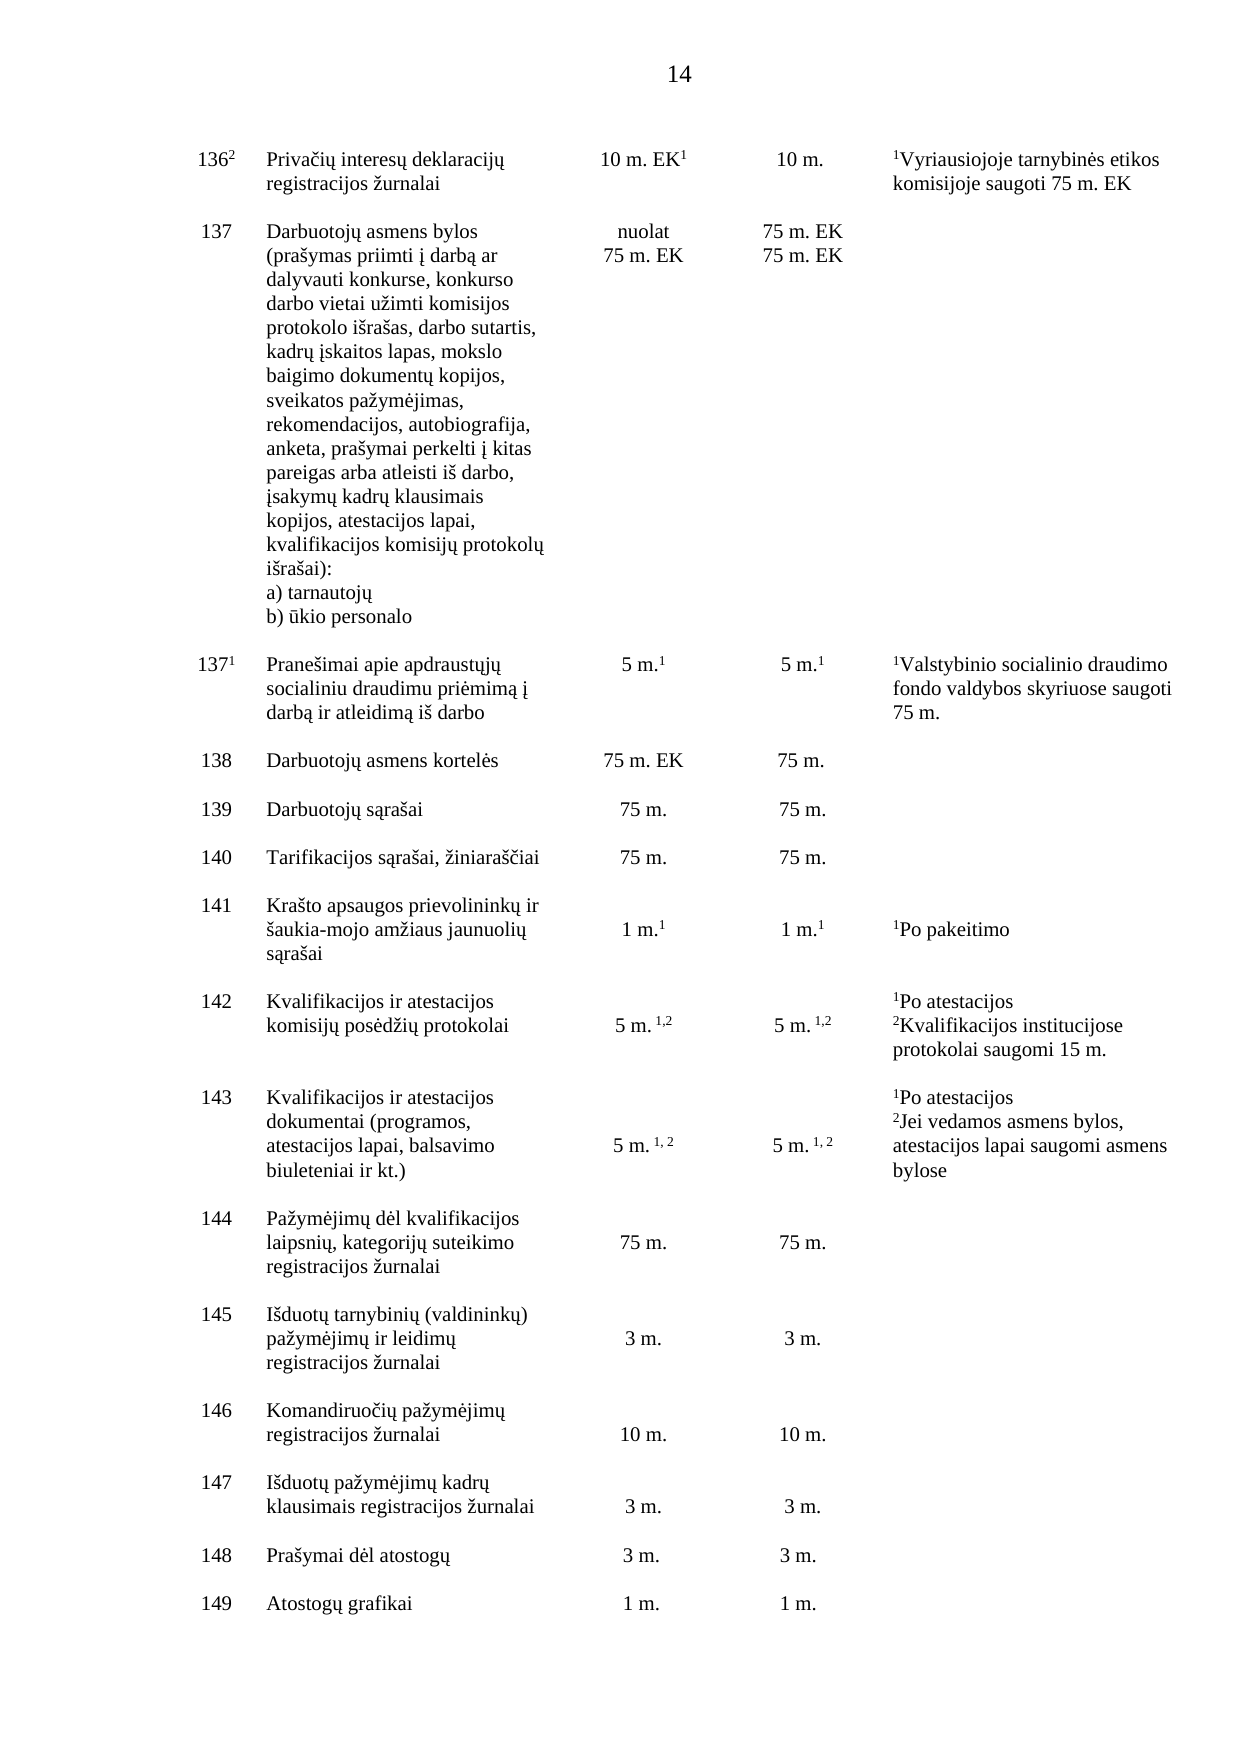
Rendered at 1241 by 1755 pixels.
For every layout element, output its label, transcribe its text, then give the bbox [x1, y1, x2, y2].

table_cell [1198, 989, 1202, 1061]
table_cell [1198, 965, 1202, 989]
table_cell [255, 628, 563, 652]
table_cell [1211, 749, 1219, 772]
table_cell 146 [177, 1398, 255, 1446]
table_cell Darbuotojų sąrašai [255, 797, 563, 821]
table_cell [724, 724, 881, 748]
table_cell [1203, 1085, 1207, 1182]
table_cell [1189, 628, 1193, 652]
table_cell [1203, 652, 1207, 724]
table_cell [1198, 749, 1202, 772]
table_cell 1 m. [719, 1591, 877, 1615]
table_cell [177, 118, 255, 147]
table_cell [881, 845, 1189, 869]
table_cell [1198, 724, 1202, 748]
table_cell [724, 1278, 881, 1302]
table_cell [1203, 989, 1207, 1061]
table_cell Atostogų grafikai [255, 1591, 563, 1615]
table_cell [881, 219, 1189, 628]
table_cell [881, 749, 1189, 772]
table_cell [1198, 1061, 1202, 1085]
table_cell [1198, 797, 1202, 821]
table_cell [1198, 118, 1202, 147]
table_cell [724, 869, 881, 893]
table_cell [255, 1519, 563, 1542]
table_cell 10 m. EK1 [563, 147, 724, 195]
table_cell [1207, 893, 1211, 965]
table_cell [1194, 147, 1198, 195]
table_cell 3 m. [563, 1302, 724, 1374]
table_cell [881, 195, 1189, 219]
table_cell [1189, 1085, 1193, 1182]
table_cell [881, 1206, 1211, 1278]
table_cell 5 m. 1, 2 [563, 1085, 724, 1182]
table_cell [1198, 1085, 1202, 1182]
table_cell [881, 118, 1189, 147]
table_cell [1203, 965, 1207, 989]
table_cell [1194, 965, 1198, 989]
table_cell 75 m. [563, 797, 724, 821]
table_cell [177, 1567, 255, 1591]
table_cell 75 m. [724, 845, 881, 869]
table_cell [177, 1278, 255, 1302]
table_cell [177, 821, 255, 845]
table_cell [255, 724, 563, 748]
table_cell [881, 1446, 1211, 1470]
table_cell 75 m. EK 75 m. EK [724, 219, 881, 628]
table_cell [1203, 118, 1207, 147]
table_cell [255, 1567, 563, 1591]
table_cell [177, 1182, 255, 1206]
table_cell 75 m. EK [563, 749, 724, 772]
table_cell [1211, 195, 1219, 219]
table_cell [563, 1374, 724, 1398]
table_cell [1189, 893, 1193, 965]
table_cell [1194, 845, 1198, 869]
table_cell [1194, 749, 1198, 772]
table_cell [1207, 797, 1211, 821]
table_cell [1211, 773, 1219, 797]
table_cell [1211, 1519, 1219, 1542]
table_cell 1Po pakeitimo [881, 893, 1189, 965]
table_cell [1211, 1470, 1219, 1518]
table_cell [1189, 821, 1193, 845]
table_cell [1211, 1446, 1219, 1470]
table_cell [881, 821, 1189, 845]
table_cell [1194, 1061, 1198, 1085]
table_cell [1211, 845, 1219, 869]
table_cell [1211, 1302, 1219, 1374]
table_cell 10 m. [563, 1398, 724, 1446]
table_cell [724, 1182, 881, 1206]
table_cell [1189, 147, 1193, 195]
table_cell [177, 1061, 255, 1085]
table_cell [724, 1061, 881, 1085]
table_cell [1203, 749, 1207, 772]
table_cell [1207, 652, 1211, 724]
table_cell 5 m.1 [724, 652, 881, 724]
table_cell 137 [177, 219, 255, 628]
table_cell [1189, 989, 1193, 1061]
table_cell [877, 1567, 1219, 1591]
table_cell 5 m. 1,2 [724, 989, 881, 1061]
table_cell [255, 1446, 563, 1470]
table_cell [1207, 1085, 1211, 1182]
table_cell 75 m. [724, 749, 881, 772]
table_cell 142 [177, 989, 255, 1061]
table_cell [1207, 845, 1211, 869]
table_cell Darbuotojų asmens kortelės [255, 749, 563, 772]
table_cell [877, 1543, 1219, 1567]
table_cell [1189, 219, 1193, 628]
table_cell [1203, 195, 1207, 219]
table_cell [881, 797, 1189, 821]
table_cell 138 [177, 749, 255, 772]
table_cell [724, 1519, 881, 1542]
table_cell 148 [177, 1543, 255, 1567]
table_cell [724, 965, 881, 989]
table_cell Išduotų pažymėjimų kadrų klausimais registracijos žurnalai [255, 1470, 563, 1518]
table_cell 75 m. [563, 1206, 724, 1278]
table_cell [1189, 1061, 1193, 1085]
table_cell [1194, 1085, 1198, 1182]
table_cell 1Valstybinio socialinio draudimo fondo valdybos skyriuose saugoti 75 m. [881, 652, 1189, 724]
table_cell [724, 773, 881, 797]
table_cell [255, 118, 563, 147]
table_cell [1194, 118, 1198, 147]
table_cell 1 m.1 [563, 893, 724, 965]
table_cell [1198, 652, 1202, 724]
table_cell [1211, 147, 1219, 195]
table_cell [563, 724, 724, 748]
table_cell [1211, 869, 1219, 893]
table_cell [1211, 965, 1219, 989]
table_cell 149 [177, 1591, 255, 1615]
table_cell [1194, 773, 1198, 797]
table_cell [1203, 1061, 1207, 1085]
table_cell [724, 821, 881, 845]
table_cell Kvalifikacijos ir atestacijos dokumentai (programos, atestacijos lapai, balsavimo biuleteniai ir kt.) [255, 1085, 563, 1182]
table_cell [1198, 628, 1202, 652]
table_cell [1203, 147, 1207, 195]
table_cell 140 [177, 845, 255, 869]
table_cell [1211, 1398, 1219, 1446]
table_cell [1194, 195, 1198, 219]
table_cell [881, 724, 1189, 748]
table_cell [1203, 219, 1207, 628]
table_cell [1189, 797, 1193, 821]
table_cell 5 m. 1, 2 [724, 1085, 881, 1182]
table_cell [1211, 989, 1219, 1061]
table_cell [1203, 773, 1207, 797]
table_cell [563, 821, 724, 845]
table_cell [1207, 1061, 1211, 1085]
table_cell [1198, 195, 1202, 219]
table_cell [1211, 1278, 1219, 1302]
table_cell 1Vyriausiojoje tarnybinės etikos komisijoje saugoti 75 m. EK [881, 147, 1189, 195]
table_cell [1207, 147, 1211, 195]
table_cell [1189, 118, 1193, 147]
table_cell Pranešimai apie apdraustųjų socialiniu draudimu priėmimą į darbą ir atleidimą iš darbo [255, 652, 563, 724]
table_cell [255, 195, 563, 219]
table_cell 3 m. [724, 1302, 881, 1374]
table_cell [881, 1182, 1211, 1206]
table_cell 1 m.1 [724, 893, 881, 965]
table_cell 75 m. [563, 845, 724, 869]
table_cell [1194, 628, 1198, 652]
table_cell [1211, 724, 1219, 748]
table_cell 1Po atestacijos 2Jei vedamos asmens bylos, atestacijos lapai saugomi asmens bylose [881, 1085, 1189, 1182]
table_cell 144 [177, 1206, 255, 1278]
table_cell 10 m. [724, 1398, 881, 1446]
table_cell 3 m. [719, 1543, 877, 1567]
table_cell [1198, 147, 1202, 195]
table_cell 145 [177, 1302, 255, 1374]
table_cell [1211, 118, 1219, 147]
table_cell [1207, 965, 1211, 989]
table_cell [1211, 628, 1219, 652]
table_cell [1198, 845, 1202, 869]
table_cell [563, 1182, 724, 1206]
table_cell [177, 1519, 255, 1542]
table_cell [1189, 749, 1193, 772]
table_cell [1194, 989, 1198, 1061]
table_cell [1207, 749, 1211, 772]
table_cell [563, 118, 724, 147]
table_cell [881, 1470, 1211, 1518]
table_cell Išduotų tarnybinių (valdininkų) pažymėjimų ir leidimų registracijos žurnalai [255, 1302, 563, 1374]
table_cell [881, 1278, 1211, 1302]
table_cell [1194, 797, 1198, 821]
table_cell Tarifikacijos sąrašai, žiniaraščiai [255, 845, 563, 869]
table_cell [1207, 219, 1211, 628]
table_cell [881, 869, 1189, 893]
table_cell [1207, 724, 1211, 748]
table_cell [1198, 869, 1202, 893]
table_cell [881, 628, 1189, 652]
table_cell 139 [177, 797, 255, 821]
table_cell 5 m.1 [563, 652, 724, 724]
table_cell [1189, 869, 1193, 893]
table_cell [1203, 797, 1207, 821]
table_cell 3 m. [724, 1470, 881, 1518]
table_cell 3 m. [563, 1470, 724, 1518]
table_cell [1211, 821, 1219, 845]
table_cell [563, 1567, 719, 1591]
table_cell Pažymėjimų dėl kvalifikacijos laipsnių, kategorijų suteikimo registracijos žurnalai [255, 1206, 563, 1278]
table_cell [724, 1374, 881, 1398]
table_cell [563, 1278, 724, 1302]
table_cell [1189, 773, 1193, 797]
table_cell nuolat 75 m. EK [563, 219, 724, 628]
table_cell Krašto apsaugos prievolininkų ir šaukia-mojo amžiaus jaunuolių sąrašai [255, 893, 563, 965]
table_cell [255, 869, 563, 893]
table_cell [1194, 869, 1198, 893]
table_cell 141 [177, 893, 255, 965]
table_cell [1211, 1206, 1219, 1278]
table_cell 75 m. [724, 1206, 881, 1278]
table_cell 1362 [177, 147, 255, 195]
table_cell [724, 118, 881, 147]
table_cell Prašymai dėl atostogų [255, 1543, 563, 1567]
table_cell [563, 869, 724, 893]
table_cell [177, 724, 255, 748]
table_cell [724, 628, 881, 652]
table_cell 5 m. 1,2 [563, 989, 724, 1061]
table_cell [724, 195, 881, 219]
table_cell [1198, 773, 1202, 797]
table_cell Privačių interesų deklaracijų registracijos žurnalai [255, 147, 563, 195]
table_cell [1211, 652, 1219, 724]
table_cell [881, 1374, 1211, 1398]
table_cell [1207, 989, 1211, 1061]
table_cell 1Po atestacijos 2Kvalifikacijos institucijose protokolai saugomi 15 m. [881, 989, 1189, 1061]
table_cell 1 m. [563, 1591, 719, 1615]
table_cell [719, 1567, 877, 1591]
table_cell [1207, 773, 1211, 797]
table_cell [563, 628, 724, 652]
table_cell [177, 628, 255, 652]
table_cell [1189, 724, 1193, 748]
table_cell [177, 195, 255, 219]
table_cell [1194, 821, 1198, 845]
table_cell [1194, 893, 1198, 965]
table_cell [255, 821, 563, 845]
table_cell [1211, 219, 1219, 628]
table_cell [177, 773, 255, 797]
table_cell [177, 1446, 255, 1470]
table_cell [1211, 797, 1219, 821]
table_cell [255, 1278, 563, 1302]
table_cell [1211, 1182, 1219, 1206]
table_cell 143 [177, 1085, 255, 1182]
table_cell [881, 1519, 1211, 1542]
table_cell [1203, 869, 1207, 893]
table_cell [1194, 219, 1198, 628]
table_cell [177, 965, 255, 989]
table_cell [1211, 1374, 1219, 1398]
table_cell [881, 1061, 1189, 1085]
table_cell 3 m. [563, 1543, 719, 1567]
table_cell [255, 1182, 563, 1206]
table_cell [1189, 652, 1193, 724]
table_cell [1207, 821, 1211, 845]
table_cell Darbuotojų asmens bylos (prašymas priimti į darbą ar dalyvauti konkurse, konkurso darbo vietai užimti komisijos protokolo išrašas, darbo sutartis, kadrų įskaitos lapas, mokslo baigimo dokumentų kopijos, sveikatos pažymėjimas, rekomendacijos, autobiografija, anketa, prašymai perkelti į kitas pareigas arba atleisti iš darbo, įsakymų kadrų klausimais kopijos, atestacijos lapai, kvalifikacijos komisijų protokolų išrašai): a) tarnautojų b) ūkio personalo [255, 219, 563, 628]
table_cell [1189, 965, 1193, 989]
table_cell [1198, 893, 1202, 965]
table_cell [563, 1061, 724, 1085]
table_cell [1194, 652, 1198, 724]
table_cell [1189, 195, 1193, 219]
table_cell [563, 1519, 724, 1542]
table_cell [1198, 821, 1202, 845]
table_cell [1211, 893, 1219, 965]
table_cell 75 m. [724, 797, 881, 821]
table_cell [1207, 118, 1211, 147]
table_cell [255, 773, 563, 797]
table_cell [724, 1446, 881, 1470]
table_cell [1203, 628, 1207, 652]
table_cell [563, 195, 724, 219]
table_cell [881, 965, 1189, 989]
table_cell [1211, 1085, 1219, 1182]
table_cell 147 [177, 1470, 255, 1518]
table_cell [1211, 1061, 1219, 1085]
table_cell [1207, 195, 1211, 219]
table_cell [255, 1061, 563, 1085]
table_cell [1194, 724, 1198, 748]
table_cell 1371 [177, 652, 255, 724]
table_cell [255, 965, 563, 989]
table_cell [1207, 628, 1211, 652]
table_cell [881, 1302, 1211, 1374]
table_cell [255, 1374, 563, 1398]
table_cell [177, 869, 255, 893]
table_cell [1207, 869, 1211, 893]
table_cell [877, 1591, 1219, 1615]
table_cell 10 m. [724, 147, 881, 195]
table_cell [881, 1398, 1211, 1446]
table_cell [1189, 845, 1193, 869]
table_cell [881, 773, 1189, 797]
table_cell [563, 965, 724, 989]
table_cell [1203, 821, 1207, 845]
table_cell [1203, 893, 1207, 965]
table_cell Komandiruočių pažymėjimų registracijos žurnalai [255, 1398, 563, 1446]
table_cell [177, 1374, 255, 1398]
table_cell [563, 1446, 724, 1470]
table_cell [1203, 724, 1207, 748]
table_cell [563, 773, 724, 797]
table_cell Kvalifikacijos ir atestacijos komisijų posėdžių protokolai [255, 989, 563, 1061]
table_cell [1203, 845, 1207, 869]
table_cell [1198, 219, 1202, 628]
